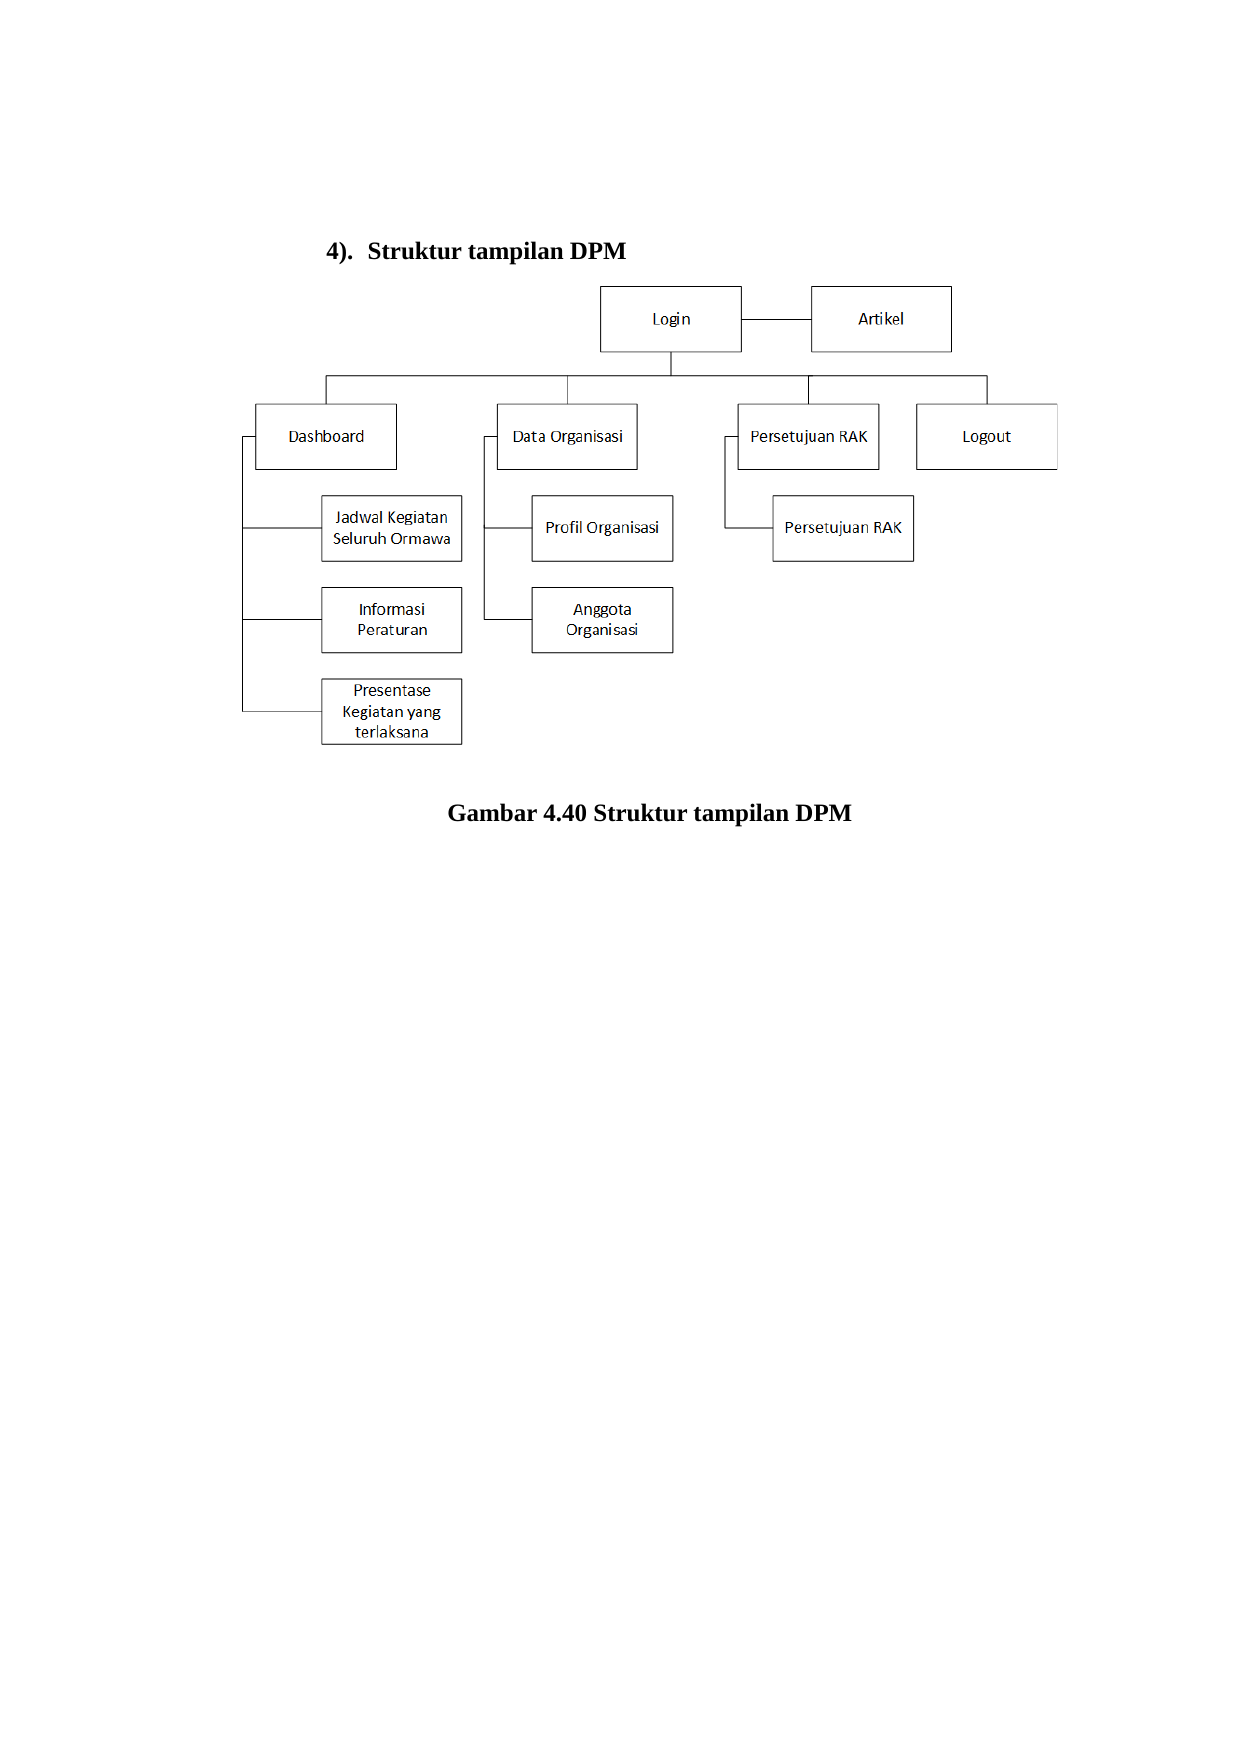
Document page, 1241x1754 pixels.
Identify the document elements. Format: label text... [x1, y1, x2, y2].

list Struktur tampilan DPM [326, 236, 1063, 265]
text Gambar 4.40 Struktur tampilan DPM [236, 798, 1063, 827]
picture [242, 285, 1058, 751]
table_header [236, 279, 1063, 785]
